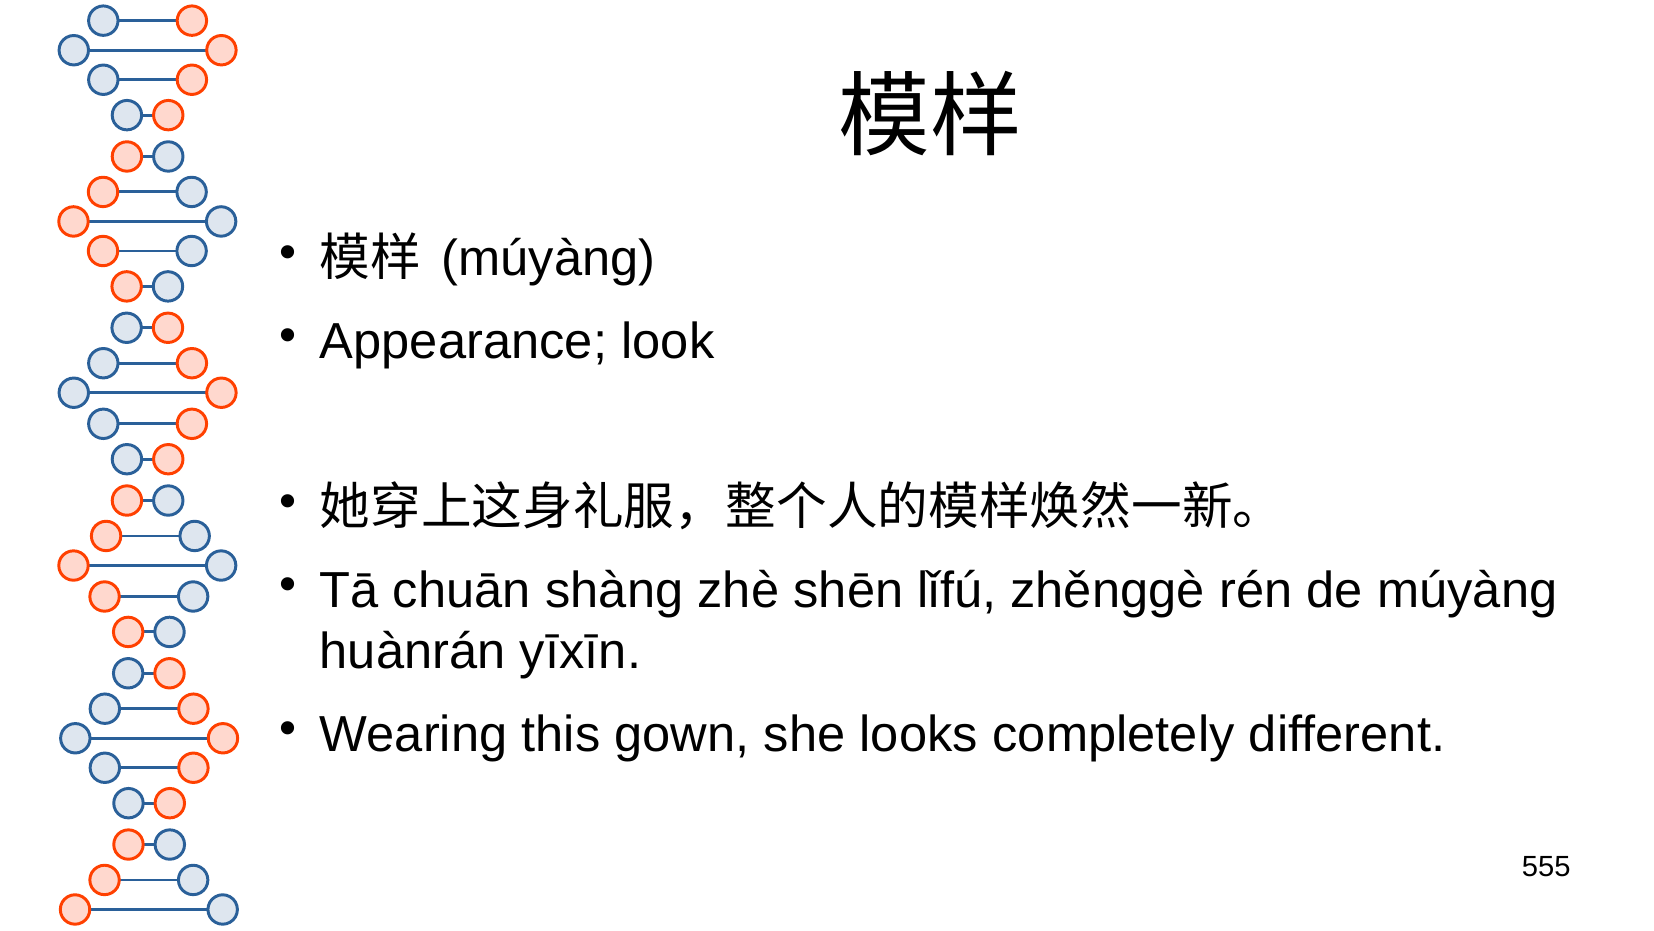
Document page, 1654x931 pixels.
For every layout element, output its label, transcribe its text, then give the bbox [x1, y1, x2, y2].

title 模样 [265, 35, 1595, 189]
list 模样 (múyàng) Appearance; look 她穿上这身礼服，整个人的模样焕然一新。 Tā chuān shàng zhè shēn lǐfú, zhěnggè rén de múyàng huànrán yīxīn. Wearing this gown, she looks completely different. [265, 224, 1595, 764]
